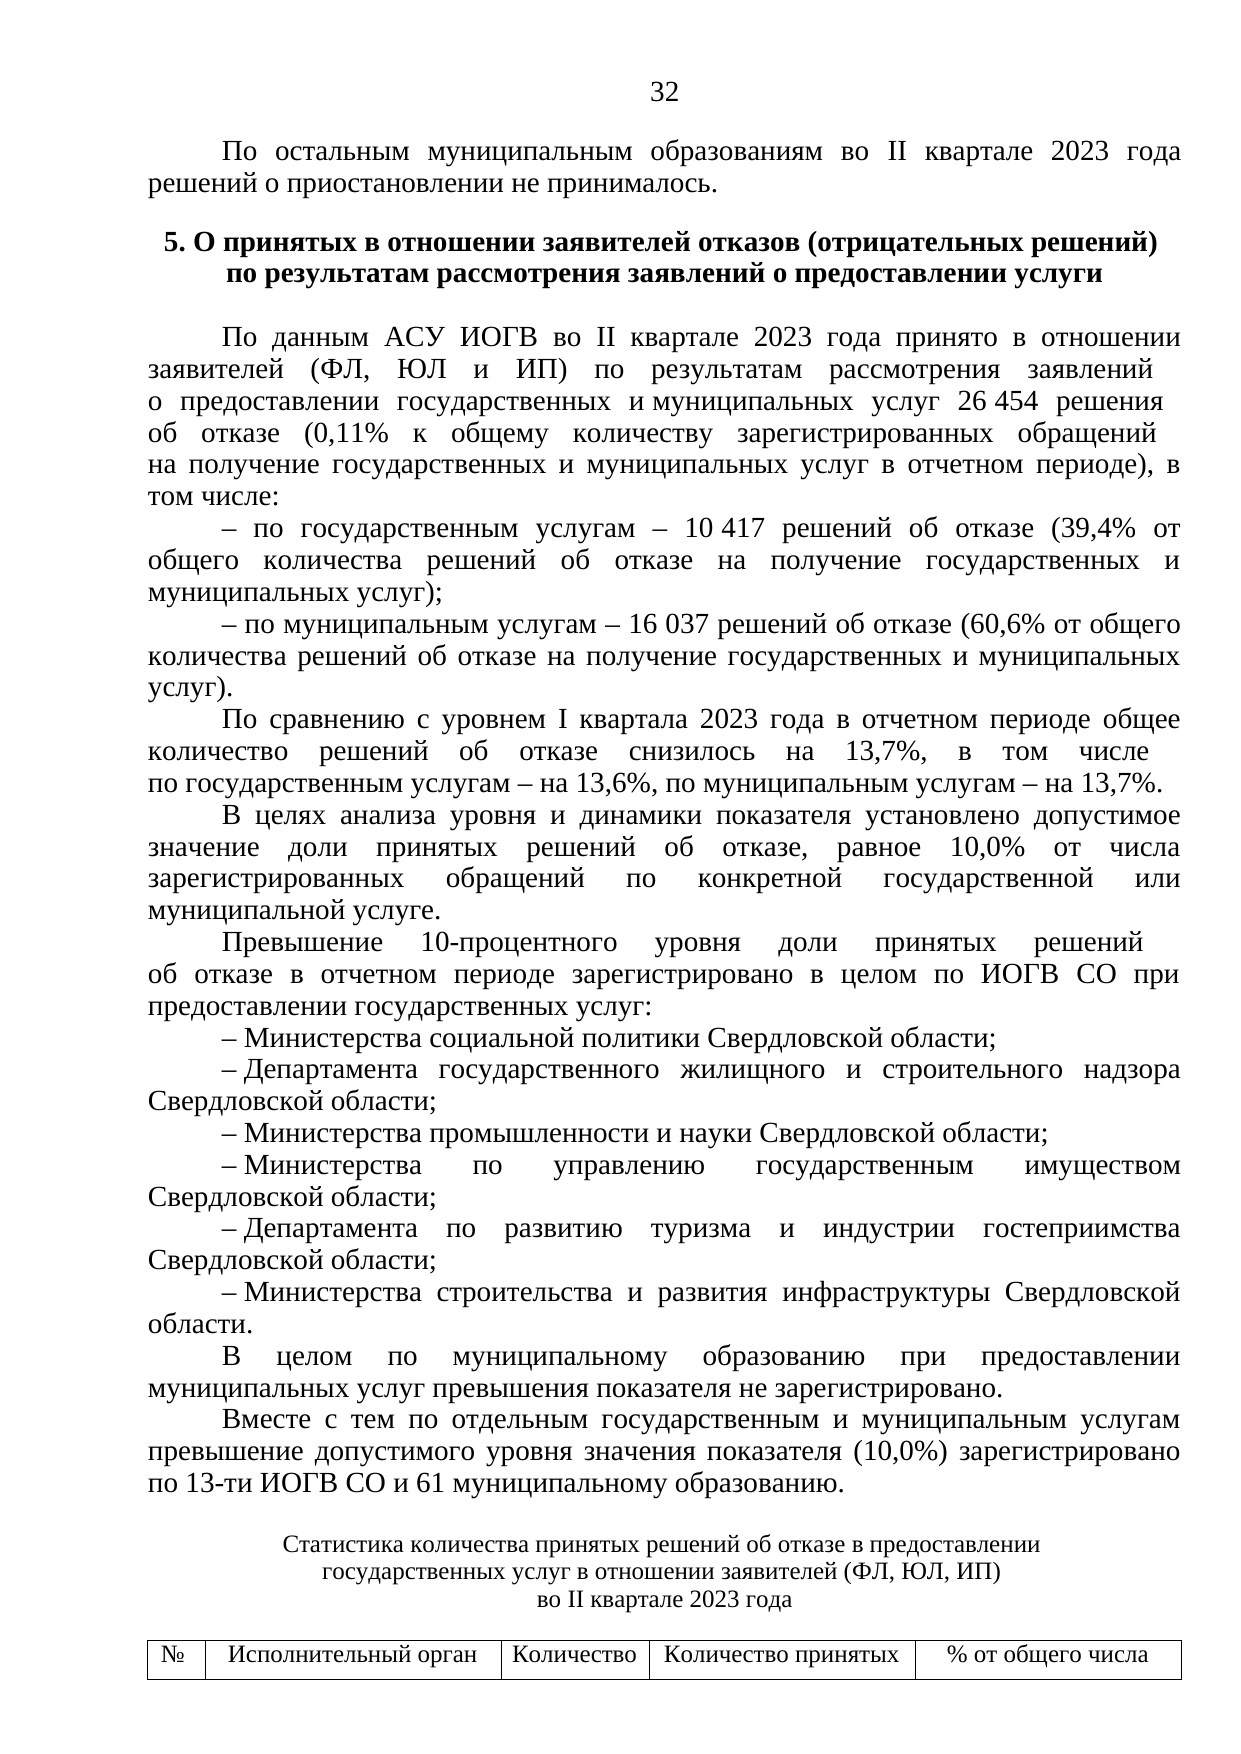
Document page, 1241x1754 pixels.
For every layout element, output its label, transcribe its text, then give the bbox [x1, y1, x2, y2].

text – Министерства социальной политики Свердловской области; [148, 1022, 1181, 1053]
table_header № [148, 1641, 205, 1679]
table_header Количество принятых [650, 1641, 915, 1679]
text – Министерства строительства и развития инфраструктуры Свердловской области. [148, 1276, 1181, 1340]
text государственных услуг в отношении заявителей (ФЛ, ЮЛ, ИП) во II квартале 2023 года [148, 1558, 1181, 1613]
text – по государственным услугам – 10 417 решений об отказе (39,4% от общего количества решений об отказе на получение государственных и муниципальных услуг); [148, 512, 1181, 608]
table_header Исполнительный орган [206, 1641, 501, 1679]
text По сравнению с уровнем I квартала 2023 года в отчетном периоде общее количество решений об отказе снизилось на 13,7%, в том числе по государственным услугам – на 13,6%, по муниципальным услугам – на 13,7%. [148, 703, 1181, 799]
table_header Количество [502, 1641, 649, 1679]
table_header % от общего числа [916, 1641, 1181, 1679]
text Статистика количества принятых решений об отказе в предоставлении [148, 1531, 1181, 1558]
text – Министерства промышленности и науки Свердловской области; [148, 1117, 1181, 1149]
text – по муниципальным услугам – 16 037 решений об отказе (60,6% от общего количества решений об отказе на получение государственных и муниципальных услуг). [148, 608, 1181, 703]
text Вместе с тем по отдельным государственным и муниципальным услугам превышение допустимого уровня значения показателя (10,0%) зарегистрировано по 13-ти ИОГВ СО и 61 муниципальному образованию. [148, 1403, 1181, 1499]
text – Министерства по управлению государственным имуществом Свердловской области; [148, 1149, 1181, 1212]
text В целом по муниципальному образованию при предоставлении муниципальных услуг превышения показателя не зарегистрировано. [148, 1340, 1181, 1403]
text 5. О принятых в отношении заявителей отказов (отрицательных решений) по результатам рассмотрения заявлений о предоставлении услуги [148, 226, 1181, 289]
text Превышение 10-процентного уровня доли принятых решений об отказе в отчетном периоде зарегистрировано в целом по ИОГВ СО при предоставлении государственных услуг: [148, 926, 1181, 1022]
text В целях анализа уровня и динамики показателя установлено допустимое значение доли принятых решений об отказе, равное 10,0% от числа зарегистрированных обращений по конкретной государственной или муниципальной услуге. [148, 799, 1181, 926]
text – Департамента государственного жилищного и строительного надзора Свердловской области; [148, 1053, 1181, 1117]
text – Департамента по развитию туризма и индустрии гостеприимства Свердловской области; [148, 1212, 1181, 1276]
text По остальным муниципальным образованиям во II квартале 2023 года решений о приостановлении не принималось. [148, 135, 1181, 199]
text По данным АСУ ИОГВ во II квартале 2023 года принято в отношении заявителей (ФЛ, ЮЛ и ИП) по результатам рассмотрения заявлений о предоставлении государственных и муниципальных услуг 26 454 решения об отказе (0,11% к общему количеству зарегистрированных обращений на получение государственных и муниципальных услуг в отчетном периоде), в том числе: [148, 321, 1181, 512]
